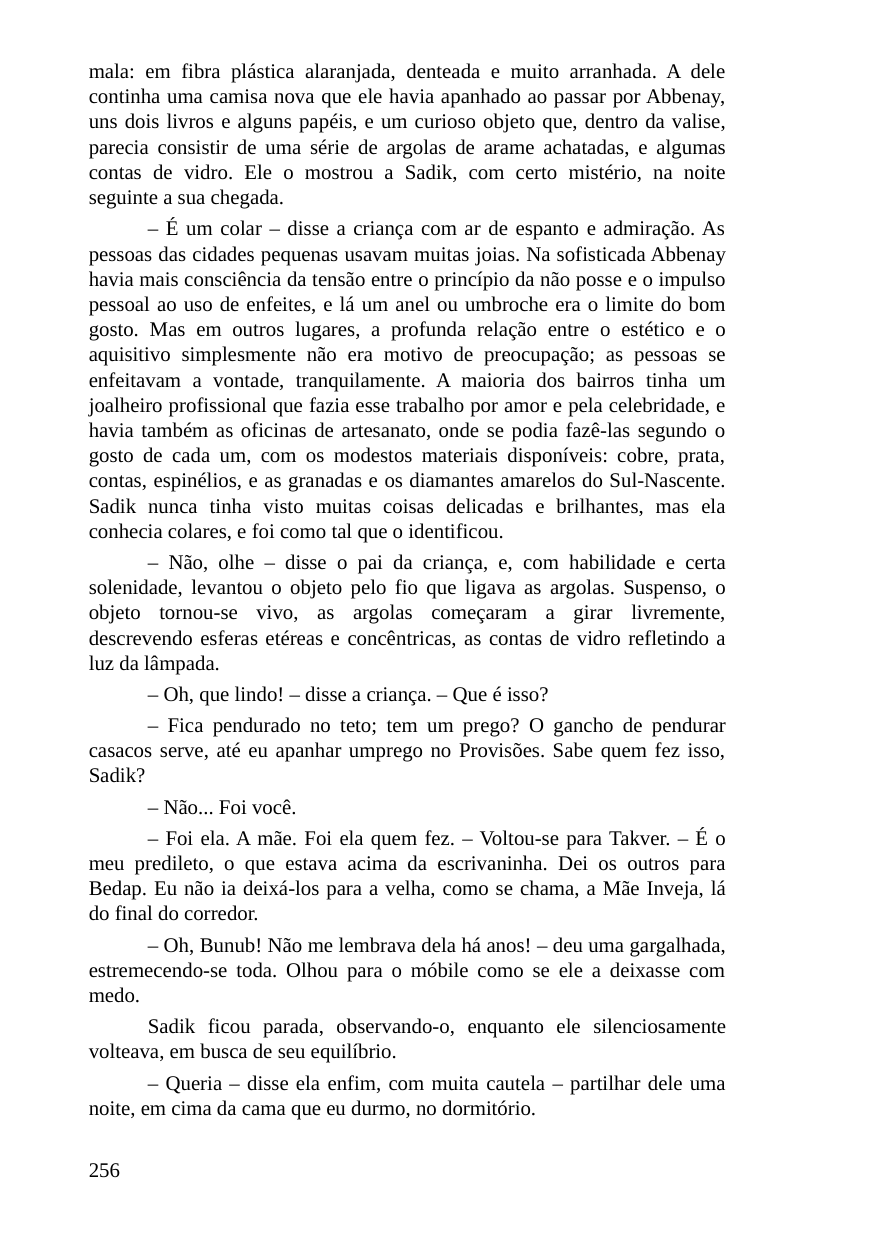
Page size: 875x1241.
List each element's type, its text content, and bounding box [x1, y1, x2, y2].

text – Queria – disse ela enfim, com muita cautela – partilhar dele uma noite, em cima da cama que eu durmo, no dormitório. [88, 1070, 726, 1120]
text – Oh, Bunub! Não me lembrava dela há anos! – deu uma gargalhada, estremecendo-se toda. Olhou para o móbile como se ele a deixasse com medo. [88, 932, 726, 1007]
text – Fica pendurado no teto; tem um prego? O gancho de pendurar casacos serve, até eu apanhar umprego no Provisões. Sabe quem fez isso, Sadik? [88, 713, 726, 787]
text Sadik ficou parada, observando-o, enquanto ele silenciosamente volteava, em busca de seu equilíbrio. [88, 1014, 726, 1063]
text – Oh, que lindo! – disse a criança. – Que é isso? [88, 682, 726, 706]
text – É um colar – disse a criança com ar de espanto e admiração. As pessoas das cidades pequenas usavam muitas joias. Na sofisticada Abbenay havia mais consciência da tensão entre o princípio da não posse e o impulso pessoal ao uso de enfeites, e lá um anel ou umbroche era o limite do bom gosto. Mas em outros lugares, a profunda relação entre o estético e o aquisitivo simplesmente não era motivo de preocupação; as pessoas se enfeitavam a vontade, tranquilamente. A maioria dos bairros tinha um joalheiro profissional que fazia esse trabalho por amor e pela celebridade, e havia também as oficinas de artesanato, onde se podia fazê-las segundo o gosto de cada um, com os modestos materiais disponíveis: cobre, prata, contas, espinélios, e as granadas e os diamantes amarelos do Sul-Nascente. Sadik nunca tinha visto muitas coisas delicadas e brilhantes, mas ela conhecia colares, e foi como tal que o identificou. [88, 216, 726, 543]
text – Não, olhe – disse o pai da criança, e, com habilidade e certa solenidade, levantou o objeto pelo fio que ligava as argolas. Suspenso, o objeto tornou-se vivo, as argolas começaram a girar livremente, descrevendo esferas etéreas e concêntricas, as contas de vidro refletindo a luz da lâmpada. [88, 550, 726, 675]
text – Não... Foi você. [88, 794, 726, 819]
text mala: em fibra plástica alaranjada, denteada e muito arranhada. A dele continha uma camisa nova que ele havia apanhado ao passar por Abbenay, uns dois livros e alguns papéis, e um curioso objeto que, dentro da valise, parecia consistir de uma série de argolas de arame achatadas, e algumas contas de vidro. Ele o mostrou a Sadik, com certo mistério, na noite seguinte a sua chegada. [88, 59, 726, 209]
text – Foi ela. A mãe. Foi ela quem fez. – Voltou-se para Takver. – É o meu predileto, o que estava acima da escrivaninha. Dei os outros para Bedap. Eu não ia deixá-los para a velha, como se chama, a Mãe Inveja, lá do final do corredor. [88, 826, 726, 925]
